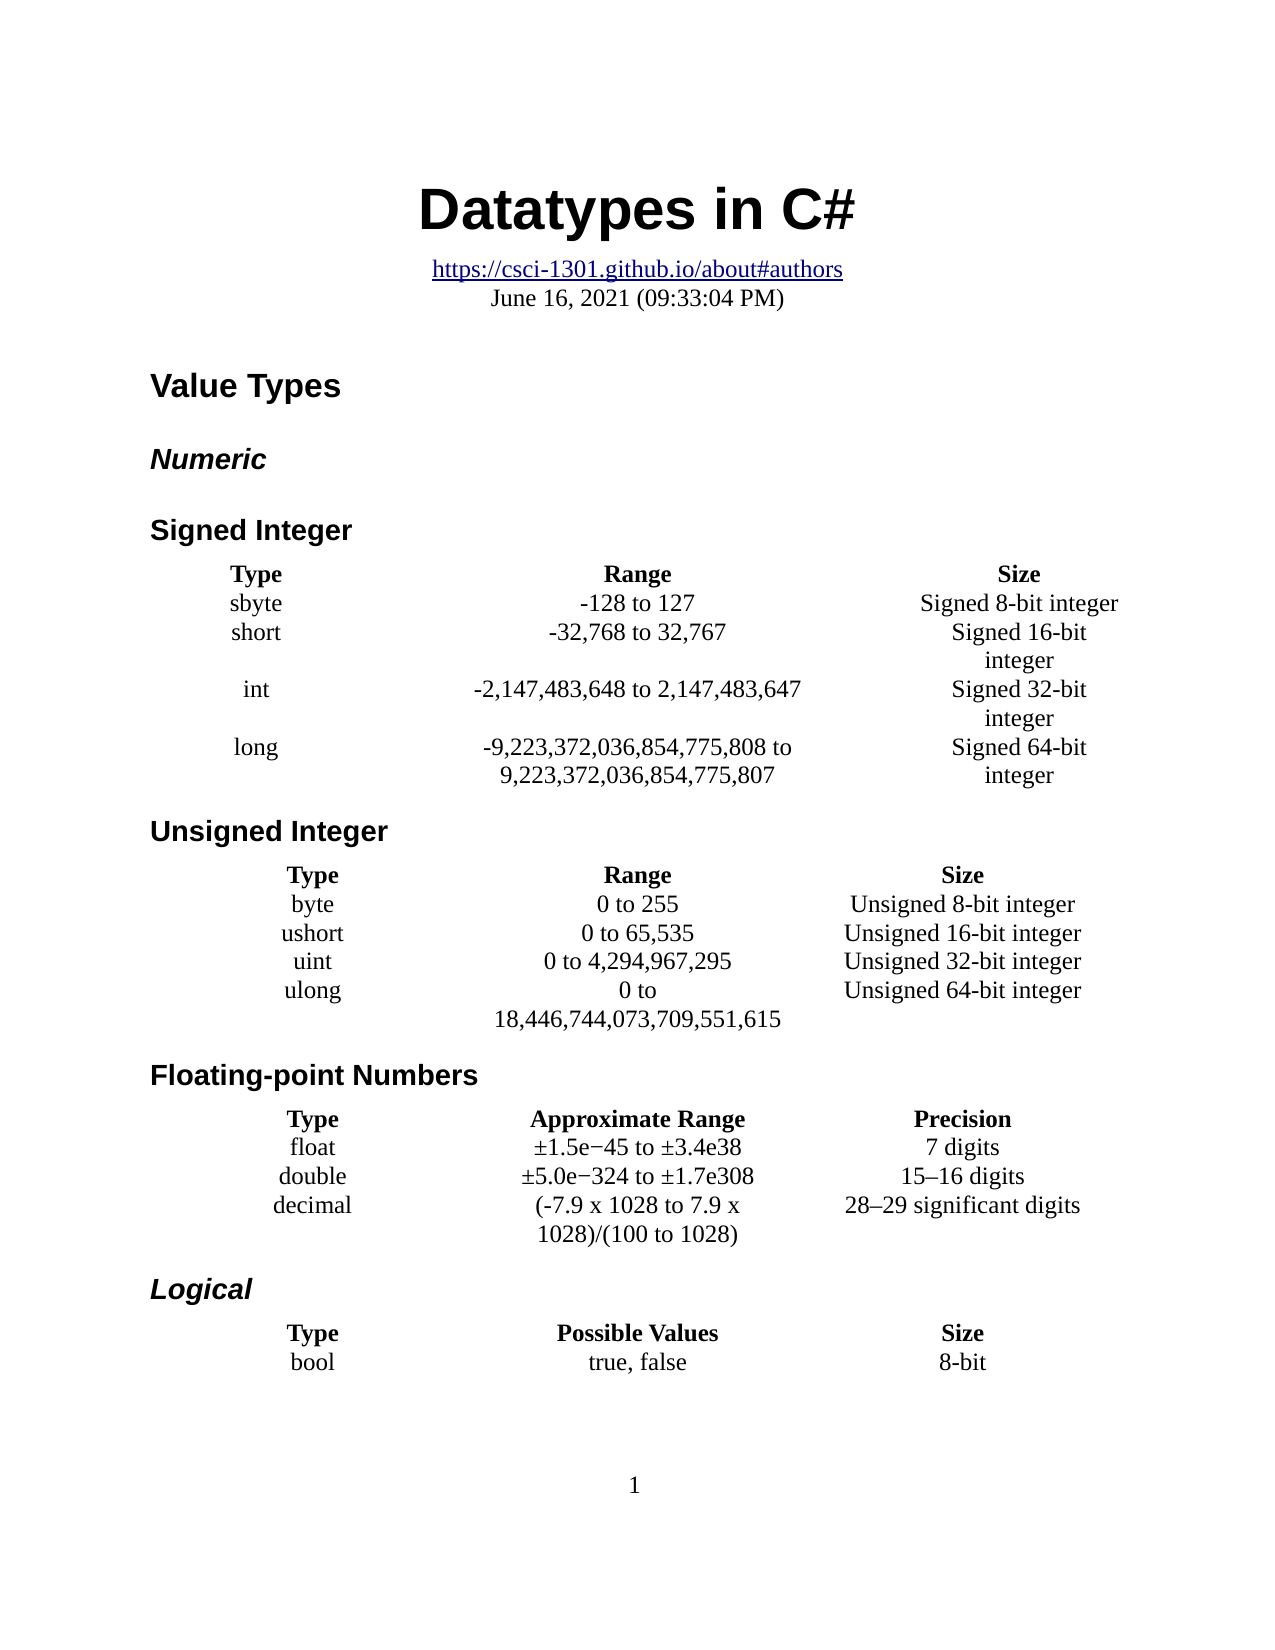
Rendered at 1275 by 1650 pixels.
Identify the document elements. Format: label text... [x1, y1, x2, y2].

table_cell -128 to 127 [362, 588, 913, 617]
table_cell 7 digits [800, 1133, 1125, 1161]
subtitle Logical [150, 1272, 1125, 1306]
table_cell 0 to 255 [475, 889, 800, 918]
title Datatypes in C# [150, 175, 1125, 242]
table_cell Signed 16-bit integer [913, 617, 1125, 674]
table_cell 28–29 significant digits [800, 1190, 1125, 1247]
table_header Approximate Range [475, 1104, 800, 1132]
table_cell Signed 64-bit integer [913, 732, 1125, 789]
table_header Type [150, 860, 475, 889]
table_cell 8-bit [800, 1347, 1125, 1376]
table_cell float [150, 1133, 475, 1161]
table_cell double [150, 1161, 475, 1190]
table_cell -9,223,372,036,854,775,808 to 9,223,372,036,854,775,807 [362, 732, 913, 789]
subtitle Numeric [150, 442, 1125, 476]
table_cell Unsigned 32-bit integer [800, 946, 1125, 975]
table_cell (-7.9 x 1028 to 7.9 x 1028)/(100 to 1028) [475, 1190, 800, 1247]
table_header Range [475, 860, 800, 889]
table_cell true, false [475, 1347, 800, 1376]
table_cell ±1.5e−45 to ±3.4e38 [475, 1133, 800, 1161]
subtitle Signed Integer [150, 513, 1125, 547]
table_header Type [150, 1319, 475, 1347]
table_cell decimal [150, 1190, 475, 1247]
subtitle Value Types [150, 366, 1125, 404]
table_header Type [150, 1104, 475, 1132]
table_cell Unsigned 8-bit integer [800, 889, 1125, 918]
table_cell Unsigned 64-bit integer [800, 975, 1125, 1033]
table_cell 0 to 65,535 [475, 918, 800, 946]
table_cell Signed 8-bit integer [913, 588, 1125, 617]
table_cell uint [150, 946, 475, 975]
table_cell Unsigned 16-bit integer [800, 918, 1125, 946]
table_cell int [150, 674, 362, 732]
text https://csci-1301.github.io/about#authors [150, 254, 1125, 283]
table_cell 0 to 4,294,967,295 [475, 946, 800, 975]
table_cell 0 to 18,446,744,073,709,551,615 [475, 975, 800, 1033]
table_header Size [913, 559, 1125, 588]
table_cell bool [150, 1347, 475, 1376]
table_cell byte [150, 889, 475, 918]
table_cell Signed 32-bit integer [913, 674, 1125, 732]
subtitle Unsigned Integer [150, 814, 1125, 848]
table_header Range [362, 559, 913, 588]
text June 16, 2021 (09:33:04 PM) [150, 283, 1125, 312]
table_cell ulong [150, 975, 475, 1033]
table_cell sbyte [150, 588, 362, 617]
table_header Size [800, 860, 1125, 889]
table_header Precision [800, 1104, 1125, 1132]
table_cell -32,768 to 32,767 [362, 617, 913, 674]
table_header Size [800, 1319, 1125, 1347]
table_header Type [150, 559, 362, 588]
table_cell -2,147,483,648 to 2,147,483,647 [362, 674, 913, 732]
table_cell 15–16 digits [800, 1161, 1125, 1190]
table_cell long [150, 732, 362, 789]
table_cell ushort [150, 918, 475, 946]
subtitle Floating-point Numbers [150, 1058, 1125, 1091]
table_cell ±5.0e−324 to ±1.7e308 [475, 1161, 800, 1190]
table_header Possible Values [475, 1319, 800, 1347]
table_cell short [150, 617, 362, 674]
